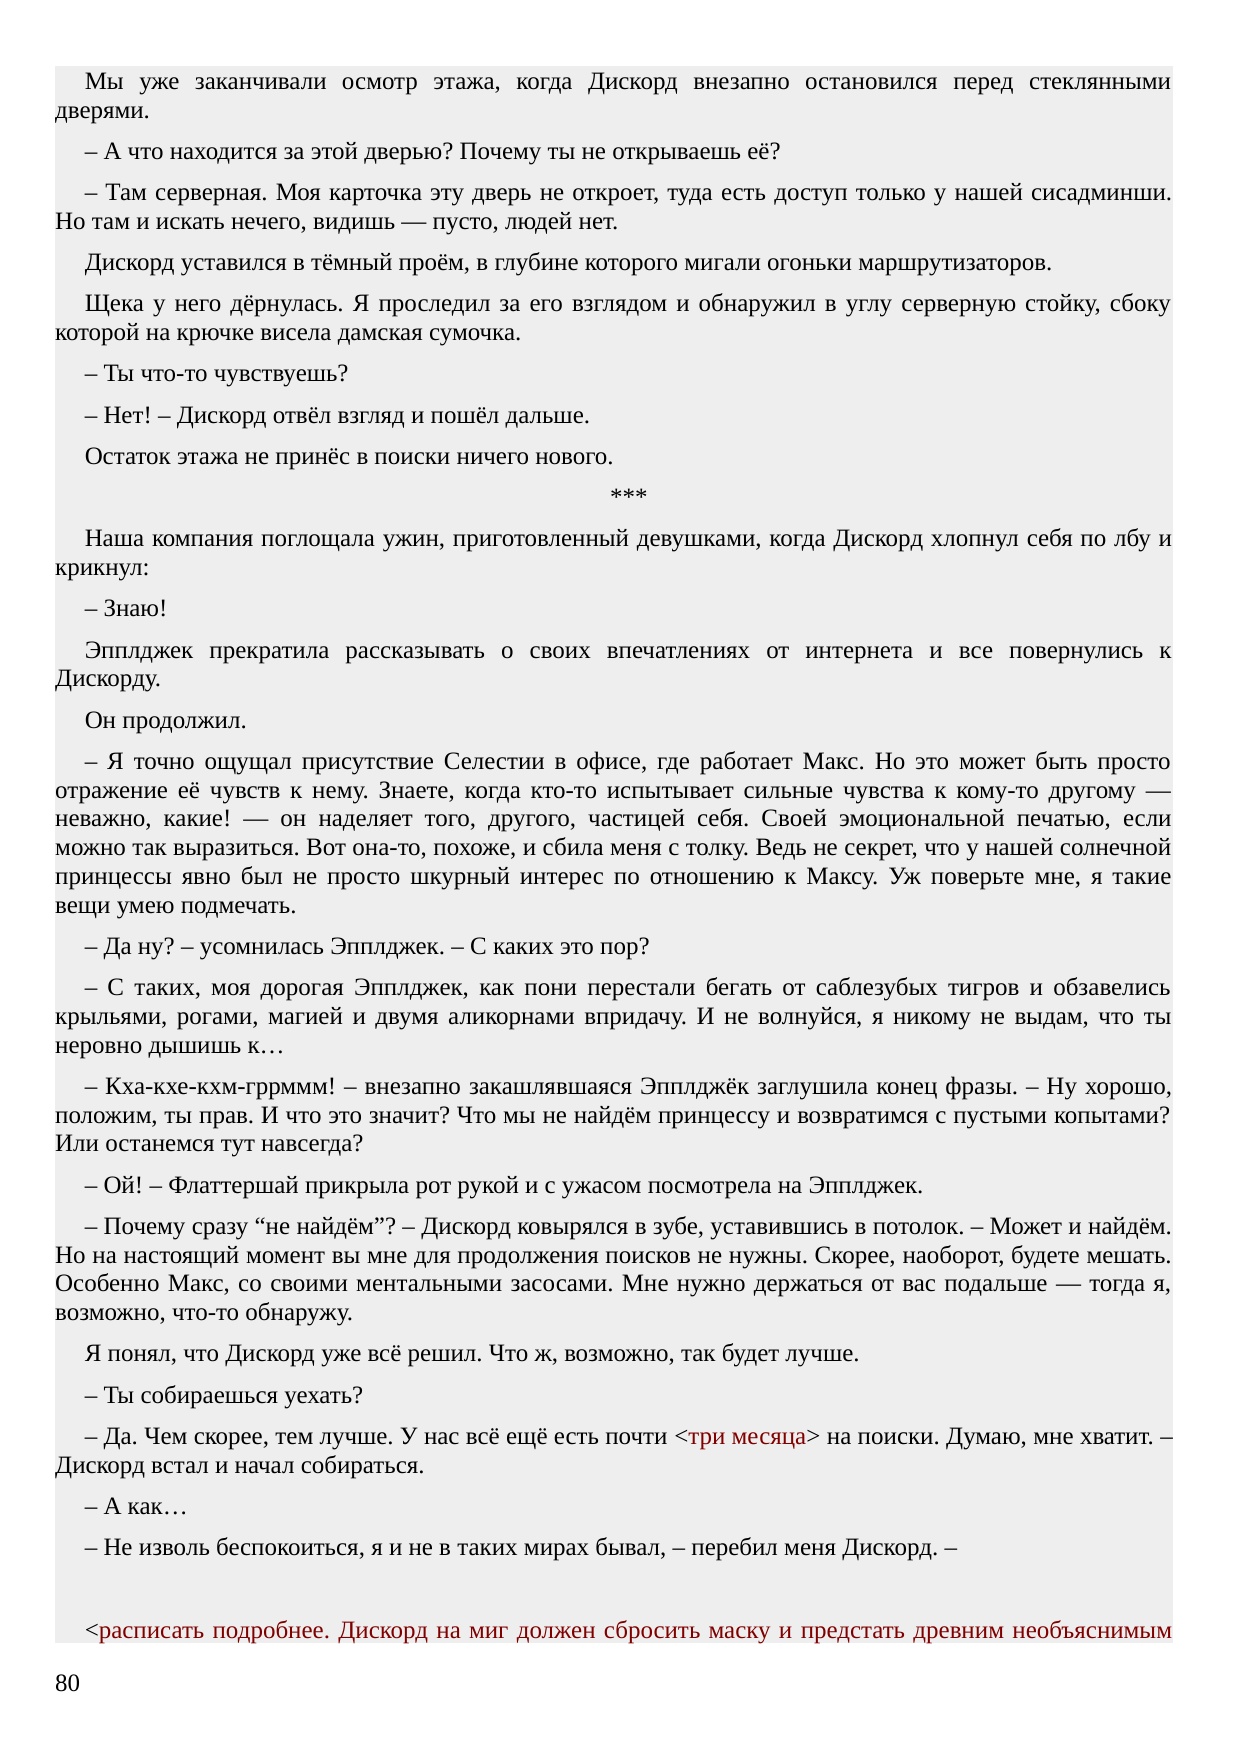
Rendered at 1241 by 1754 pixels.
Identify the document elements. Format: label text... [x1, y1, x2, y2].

text – Знаю! [55, 593, 1173, 622]
text Я понял, что Дискорд уже всё решил. Что ж, возможно, так будет лучше. [55, 1338, 1173, 1367]
text – Там серверная. Моя карточка эту дверь не откроет, туда есть доступ только у нашей сисадминши. Но там и искать нечего, видишь — пусто, людей нет. [55, 177, 1173, 235]
text Эпплджек прекратила рассказывать о своих впечатлениях от интернета и все повернулись к Дискорду. [55, 635, 1173, 692]
text Мы уже заканчивали осмотр этажа, когда Дискорд внезапно остановился перед стеклянными дверями. [55, 66, 1173, 123]
text – Ты что-то чувствуешь? [55, 358, 1173, 387]
text Он продолжил. [55, 705, 1173, 733]
text – А как… [55, 1491, 1173, 1520]
text – А что находится за этой дверью? Почему ты не открываешь её? [55, 136, 1173, 165]
text – Почему сразу “не найдём”? – Дискорд ковырялся в зубе, уставившись в потолок. – Может и найдём. Но на настоящий момент вы мне для продолжения поисков не нужны. Скорее, наоборот, будете мешать. Особенно Макс, со своими ментальными засосами. Мне нужно держаться от вас подальше — тогда я, возможно, что-то обнаружу. [55, 1211, 1173, 1326]
text – Да ну? – усомнилась Эпплджек. – С каких это пор? [55, 931, 1173, 960]
text – Кха-кхе-кхм-гррммм! – внезапно закашлявшаяся Эпплджёк заглушила конец фразы. – Ну хорошо, положим, ты прав. И что это значит? Что мы не найдём принцессу и возвратимся с пустыми копытами? Или останемся тут навсегда? [55, 1071, 1173, 1157]
text – Я точно ощущал присутствие Селестии в офисе, где работает Макс. Но это может быть просто отражение её чувств к нему. Знаете, когда кто-то испытывает сильные чувства к кому-то другому — неважно, какие! — он наделяет того, другого, частицей себя. Своей эмоциональной печатью, если можно так выразиться. Вот она-то, похоже, и сбила меня с толку. Ведь не секрет, что у нашей солнечной принцессы явно был не просто шкурный интерес по отношению к Максу. Уж поверьте мне, я такие вещи умею подмечать. [55, 746, 1173, 918]
text Щека у него дёрнулась. Я проследил за его взглядом и обнаружил в углу серверную стойку, сбоку которой на крючке висела дамская сумочка. [55, 288, 1173, 346]
text – Ты собираешься уехать? [55, 1380, 1173, 1408]
text *** [55, 482, 1173, 511]
text – Да. Чем скорее, тем лучше. У нас всё ещё есть почти <три месяца> на поиски. Думаю, мне хватит. – Дискорд встал и начал собираться. [55, 1421, 1173, 1478]
text – Нет! – Дискорд отвёл взгляд и пошёл дальше. [55, 400, 1173, 428]
text <расписать подробнее. Дискорд на миг должен сбросить маску и предстать древним необъяснимым [55, 1615, 1173, 1643]
text Дискорд уставился в тёмный проём, в глубине которого мигали огоньки маршрутизаторов. [55, 247, 1173, 276]
text Остаток этажа не принёс в поиски ничего нового. [55, 441, 1173, 470]
text Наша компания поглощала ужин, приготовленный девушками, когда Дискорд хлопнул себя по лбу и крикнул: [55, 523, 1173, 581]
text – Не изволь беспокоиться, я и не в таких мирах бывал, – перебил меня Дискорд. – [55, 1532, 1173, 1561]
text – С таких, моя дорогая Эпплджек, как пони перестали бегать от саблезубых тигров и обзавелись крыльями, рогами, магией и двумя аликорнами впридачу. И не волнуйся, я никому не выдам, что ты неровно дышишь к… [55, 972, 1173, 1058]
text – Ой! – Флаттершай прикрыла рот рукой и с ужасом посмотрела на Эпплджек. [55, 1170, 1173, 1198]
